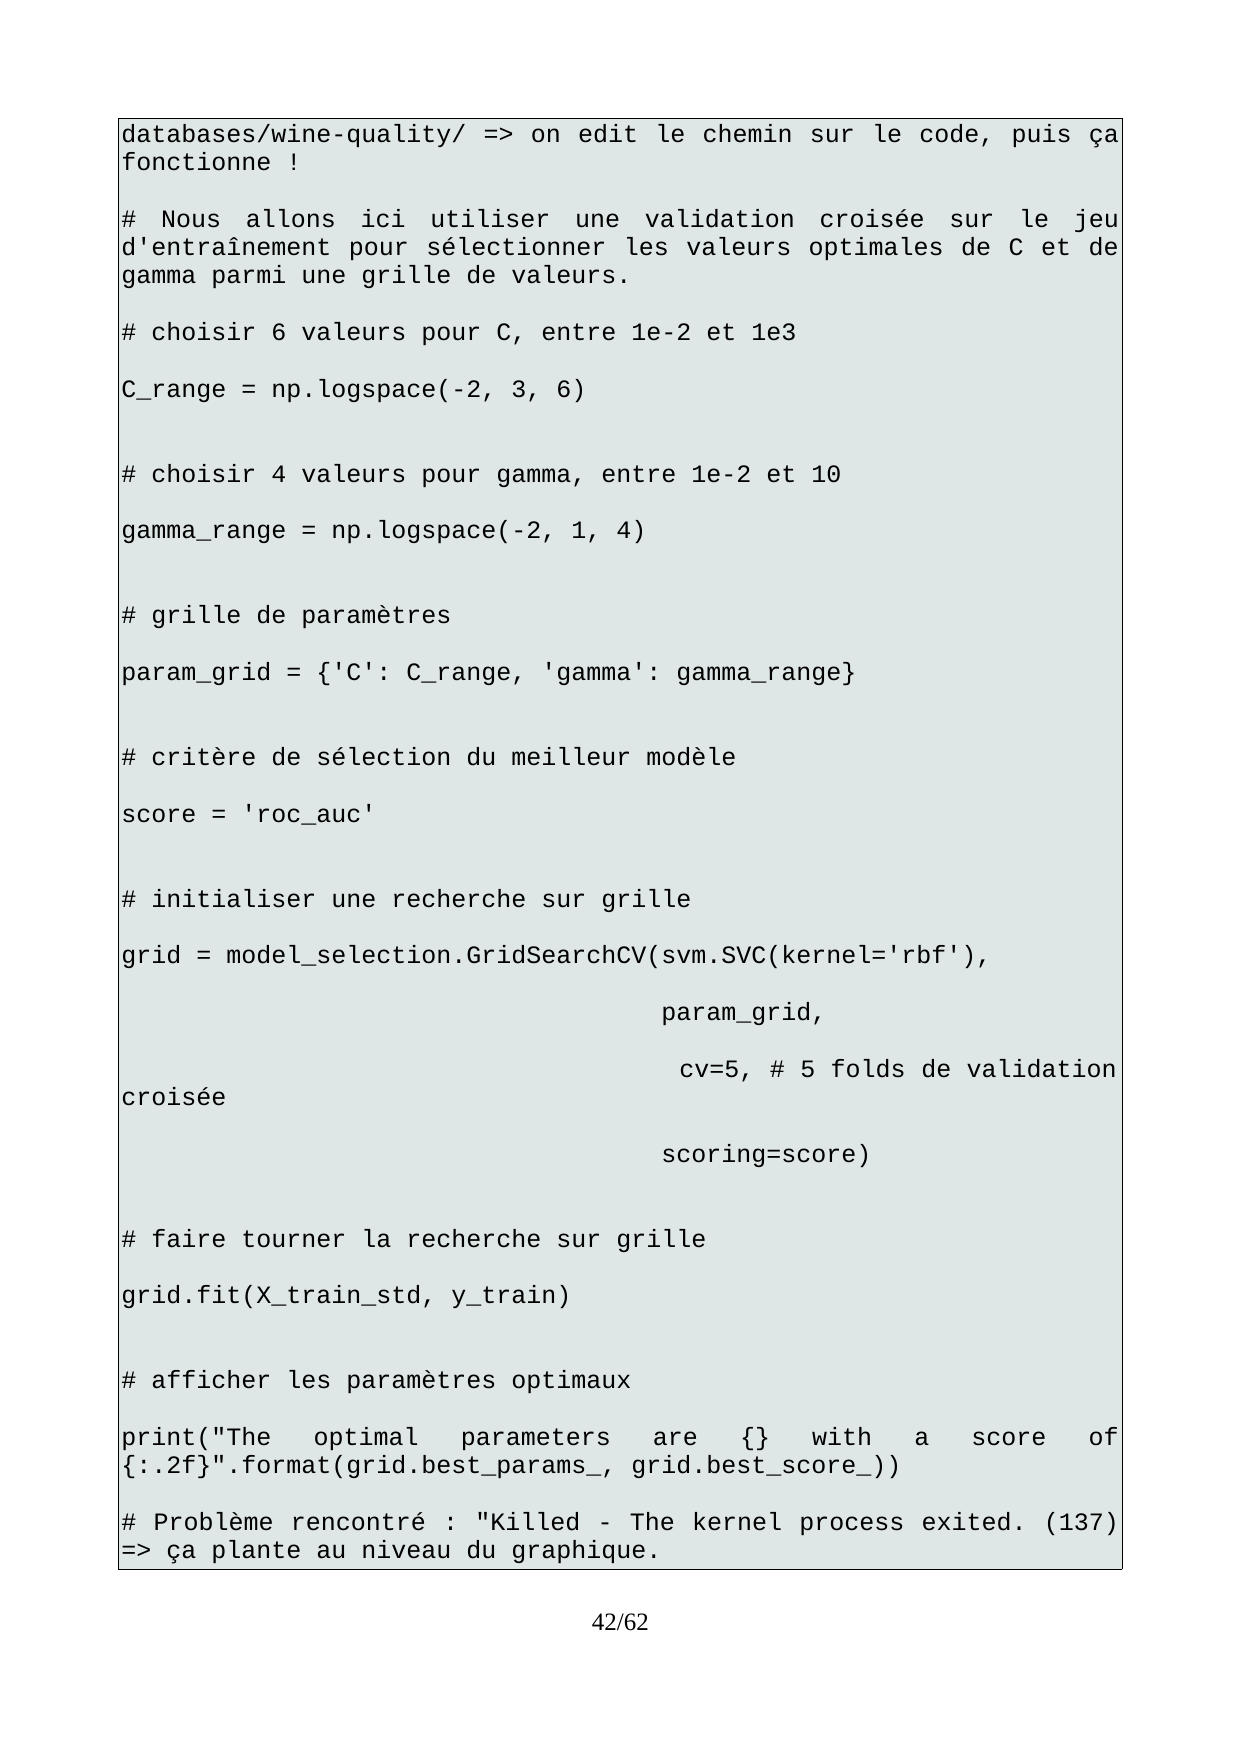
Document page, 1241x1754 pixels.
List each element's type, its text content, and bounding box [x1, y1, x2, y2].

text C_range = np.logspace(-2, 3, 6) [119, 373, 1122, 401]
text # critère de sélection du meilleur modèle [119, 741, 1122, 770]
text # Nous allons ici utiliser une validation croisée sur le jeu d'entraînement pour sélectionner les valeurs optimales de C et de gamma parmi une grille de valeurs. [119, 203, 1122, 288]
text # grille de paramètres [119, 600, 1122, 628]
text param_grid = {'C': C_range, 'gamma': gamma_range} [119, 656, 1122, 685]
text gamma_range = np.logspace(-2, 1, 4) [119, 515, 1122, 543]
text # Problème rencontré : "Killed - The kernel process exited. (137) => ça plante au niveau du graphique. [119, 1506, 1122, 1569]
text print("The optimal parameters are {} with a score of {:.2f}".format(grid.best_params_, grid.best_score_)) [119, 1421, 1122, 1478]
text # initialiser une recherche sur grille [119, 883, 1122, 911]
text # afficher les paramètres optimaux [119, 1365, 1122, 1393]
text grid = model_selection.GridSearchCV(svm.SVC(kernel='rbf'), [119, 940, 1122, 968]
text scoring=score) [119, 1138, 1122, 1166]
text databases/wine-quality/ => on edit le chemin sur le code, puis ça fonctionne ! [119, 119, 1122, 175]
text # choisir 6 valeurs pour C, entre 1e-2 et 1e3 [119, 316, 1122, 345]
text param_grid, [119, 996, 1122, 1025]
text grid.fit(X_train_std, y_train) [119, 1280, 1122, 1308]
text cv=5, # 5 folds de validation croisée [119, 1053, 1122, 1110]
text # choisir 4 valeurs pour gamma, entre 1e-2 et 10 [119, 458, 1122, 486]
text score = 'roc_auc' [119, 798, 1122, 826]
text # faire tourner la recherche sur grille [119, 1223, 1122, 1251]
